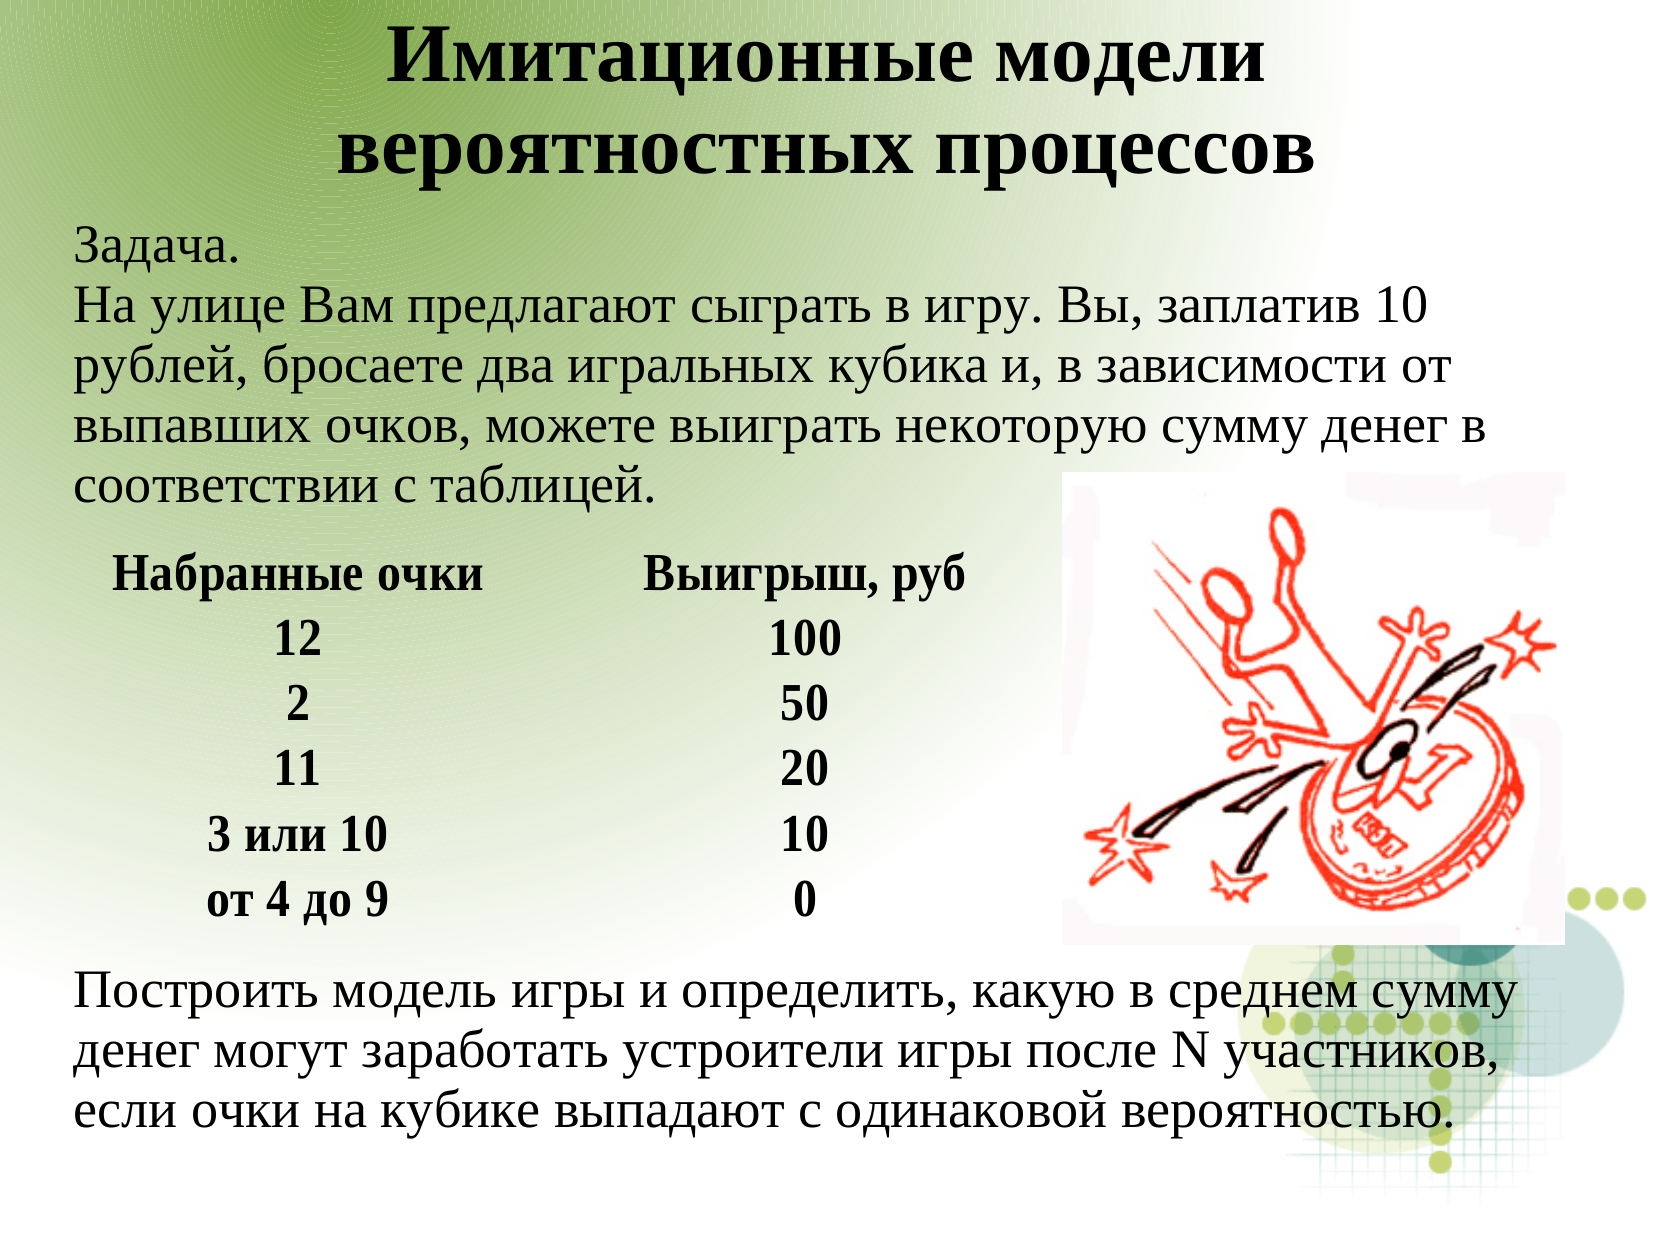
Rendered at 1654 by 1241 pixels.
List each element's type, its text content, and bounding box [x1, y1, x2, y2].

text_box Имитационные модели вероятностных процессов [206, 0, 1447, 200]
text_box Построить модель игры и определить, какую в среднем сумму денег могут заработать устроители игры после N участников, если очки на кубике выпадают с одинаковой вероятностью. [59, 951, 1536, 1211]
text_box Задача. На улице Вам предлагают сыграть в игру. Вы, заплатив 10 рублей, бросаете два игральных кубика и, в зависимости от выпавших очков, можете выиграть некоторую сумму денег в соответствии с таблицей. [59, 206, 1536, 539]
chart [47, 539, 1182, 1063]
picture [1062, 472, 1654, 1211]
